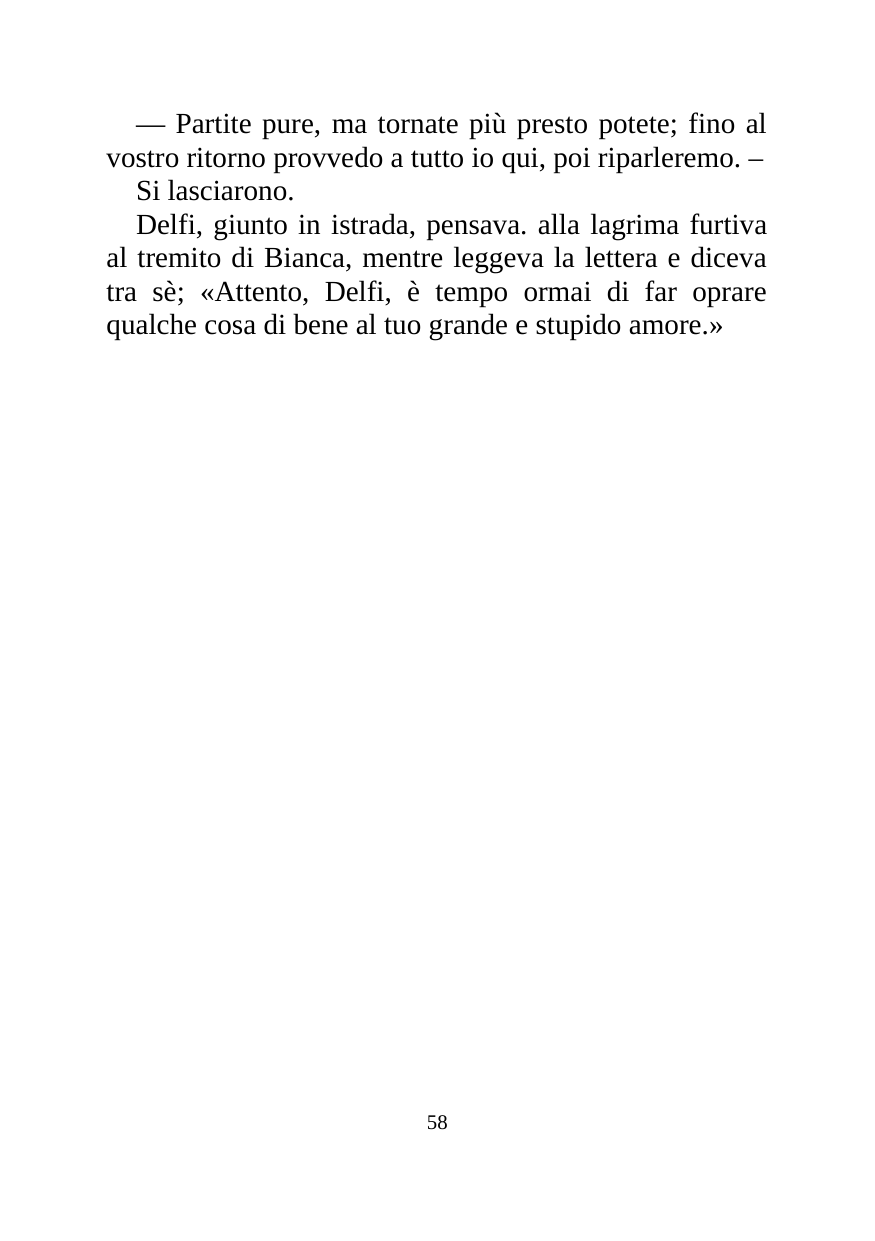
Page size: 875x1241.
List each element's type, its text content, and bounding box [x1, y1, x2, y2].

text Si lasciarono. [106, 173, 768, 207]
text — Partite pure, ma tornate più presto potete; fino al vostro ritorno provvedo a tutto io qui, poi riparleremo. – [106, 106, 768, 173]
text Delfi, giunto in istrada, pensava. alla lagrima furtiva al tremito di Bianca, mentre leggeva la lettera e diceva tra sè; «Attento, Delfi, è tempo ormai di far oprare qualche cosa di bene al tuo grande e stupido amore.» [106, 207, 768, 341]
